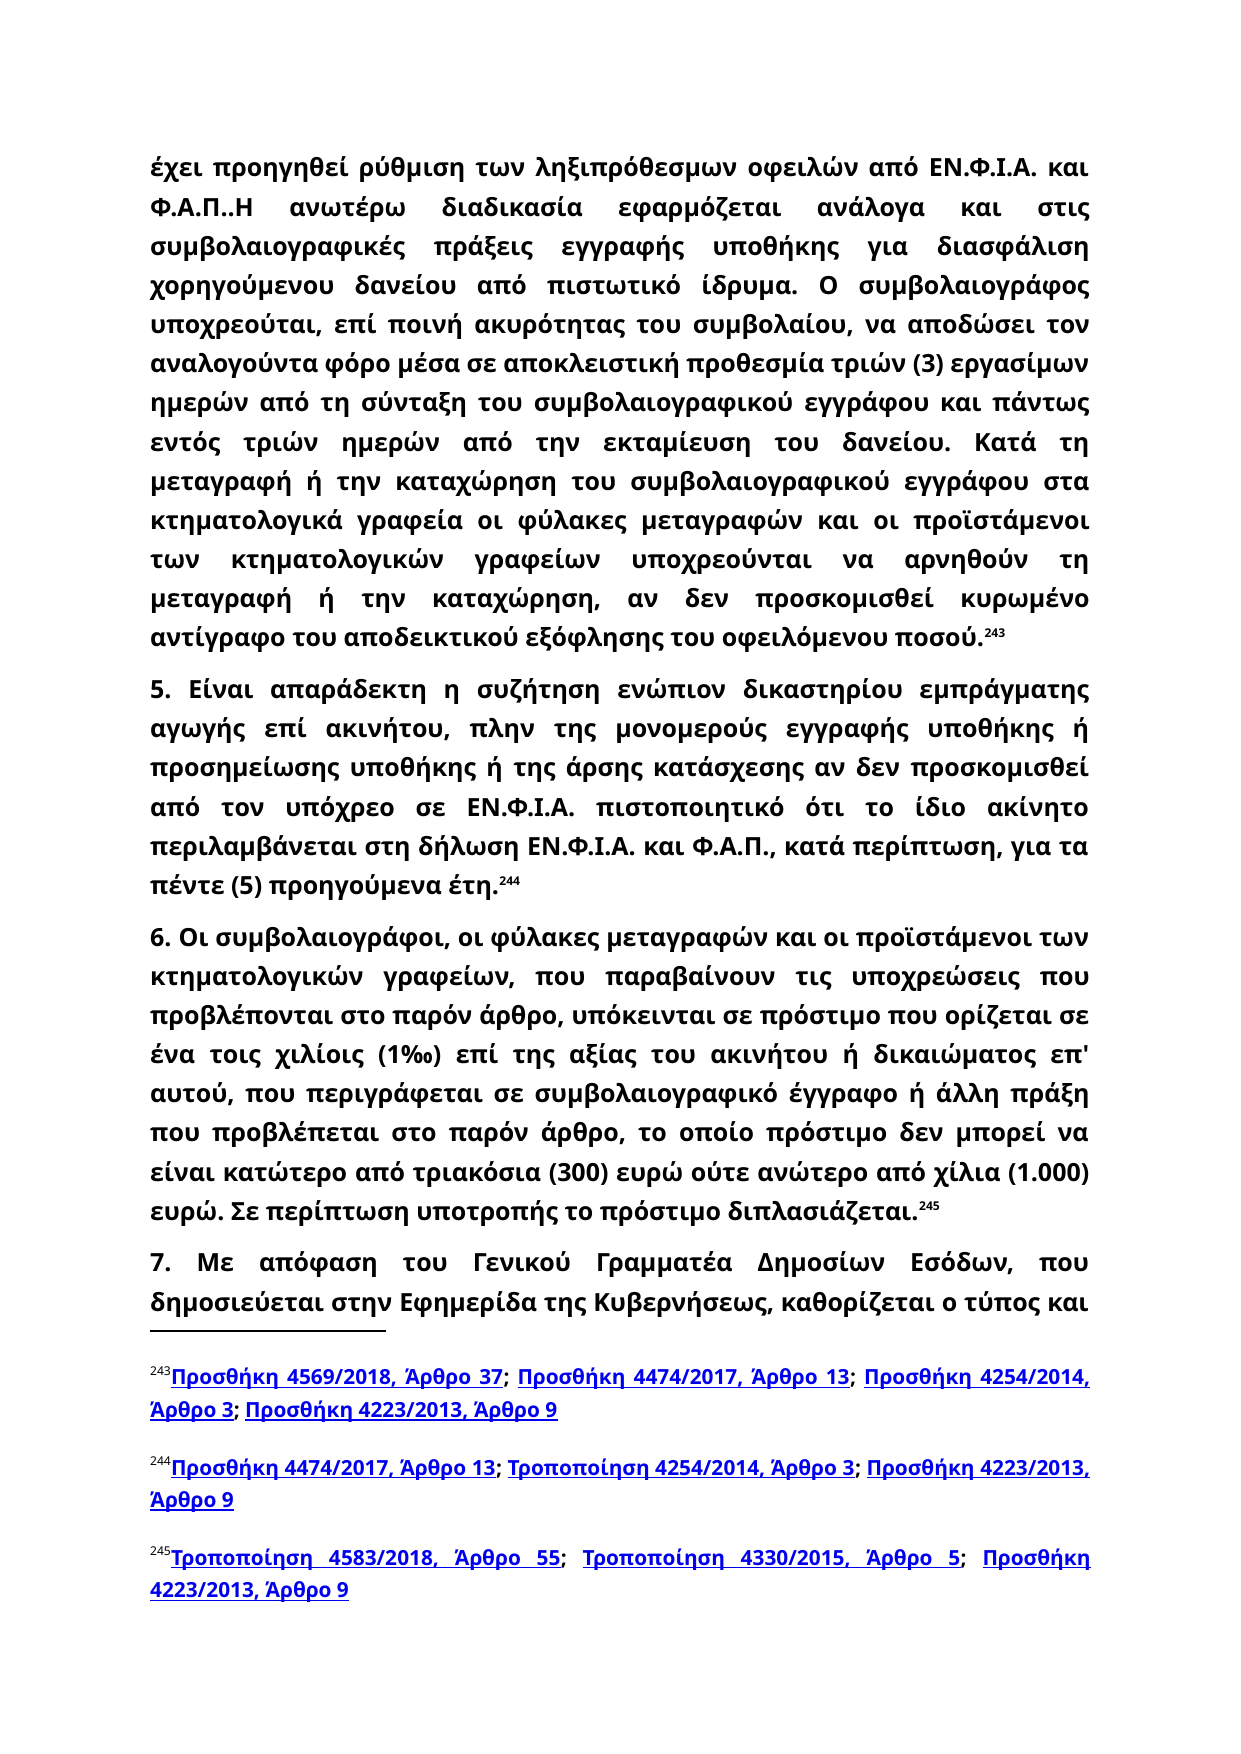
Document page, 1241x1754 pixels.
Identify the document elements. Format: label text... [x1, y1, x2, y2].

text Προσθήκη 4474/2017, Άρθρο 13; Τροποποίηση 4254/2014, Άρθρο 3; Προσθήκη 4223/2013, Άρθρο 9 [150, 1453, 1090, 1514]
text έχει προηγηθεί ρύθμιση των ληξιπρόθεσμων οφειλών από ΕΝ.Φ.Ι.Α. και Φ.Α.Π..Η ανωτέρω διαδικασία εφαρμόζεται ανάλογα και στις συμβολαιογραφικές πράξεις εγγραφής υποθήκης για διασφάλιση χορηγούμενου δανείου από πιστωτικό ίδρυμα. Ο συμβολαιογράφος υποχρεούται, επί ποινή ακυρότητας του συμβολαίου, να αποδώσει τον αναλογούντα φόρο μέσα σε αποκλειστική προθεσμία τριών (3) εργασίμων ημερών από τη σύνταξη του συμβολαιογραφικού εγγράφου και πάντως εντός τριών ημερών από την εκταμίευση του δανείου. Κατά τη μεταγραφή ή την καταχώρηση του συμβολαιογραφικού εγγράφου στα κτηματολογικά γραφεία οι φύλακες μεταγραφών και οι προϊστάμενοι των κτηματολογικών γραφείων υποχρεούνται να αρνηθούν τη μεταγραφή ή την καταχώρηση, αν δεν προσκομισθεί κυρωμένο αντίγραφο του αποδεικτικού εξόφλησης του οφειλόμενου ποσού. [150, 150, 1090, 654]
text Προσθήκη 4569/2018, Άρθρο 37; Προσθήκη 4474/2017, Άρθρο 13; Προσθήκη 4254/2014, Άρθρο 3; Προσθήκη 4223/2013, Άρθρο 9 [150, 1362, 1090, 1423]
text 5. Είναι απαράδεκτη η συζήτηση ενώπιον δικαστηρίου εμπράγματης αγωγής επί ακινήτου, πλην της μονομερούς εγγραφής υποθήκης ή προσημείωσης υποθήκης ή της άρσης κατάσχεσης αν δεν προσκομισθεί από τον υπόχρεο σε ΕΝ.Φ.Ι.Α. πιστοποιητικό ότι το ίδιο ακίνητο περιλαμβάνεται στη δήλωση ΕΝ.Φ.Ι.Α. και Φ.Α.Π., κατά περίπτωση, για τα πέντε (5) προηγούμενα έτη. [150, 672, 1090, 902]
text 6. Οι συμβολαιογράφοι, οι φύλακες μεταγραφών και οι προϊστάμενοι των κτηματολογικών γραφείων, που παραβαίνουν τις υποχρεώσεις που προβλέπονται στο παρόν άρθρο, υπόκεινται σε πρόστιμο που ορίζεται σε ένα τοις χιλίοις (1‰) επί της αξίας του ακινήτου ή δικαιώματος επ' αυτού, που περιγράφεται σε συμβολαιογραφικό έγγραφο ή άλλη πράξη που προβλέπεται στο παρόν άρθρο, το οποίο πρόστιμο δεν μπορεί να είναι κατώτερο από τριακόσια (300) ευρώ ούτε ανώτερο από χίλια (1.000) ευρώ. Σε περίπτωση υποτροπής το πρόστιμο διπλασιάζεται. [150, 919, 1090, 1227]
text Τροποποίηση 4583/2018, Άρθρο 55; Τροποποίηση 4330/2015, Άρθρο 5; Προσθήκη 4223/2013, Άρθρο 9 [150, 1543, 1090, 1604]
text 7. Με απόφαση του Γενικού Γραμματέα Δημοσίων Εσόδων, που δημοσιεύεται στην Εφημερίδα της Κυβερνήσεως, καθορίζεται ο τύπος και [150, 1245, 1090, 1318]
